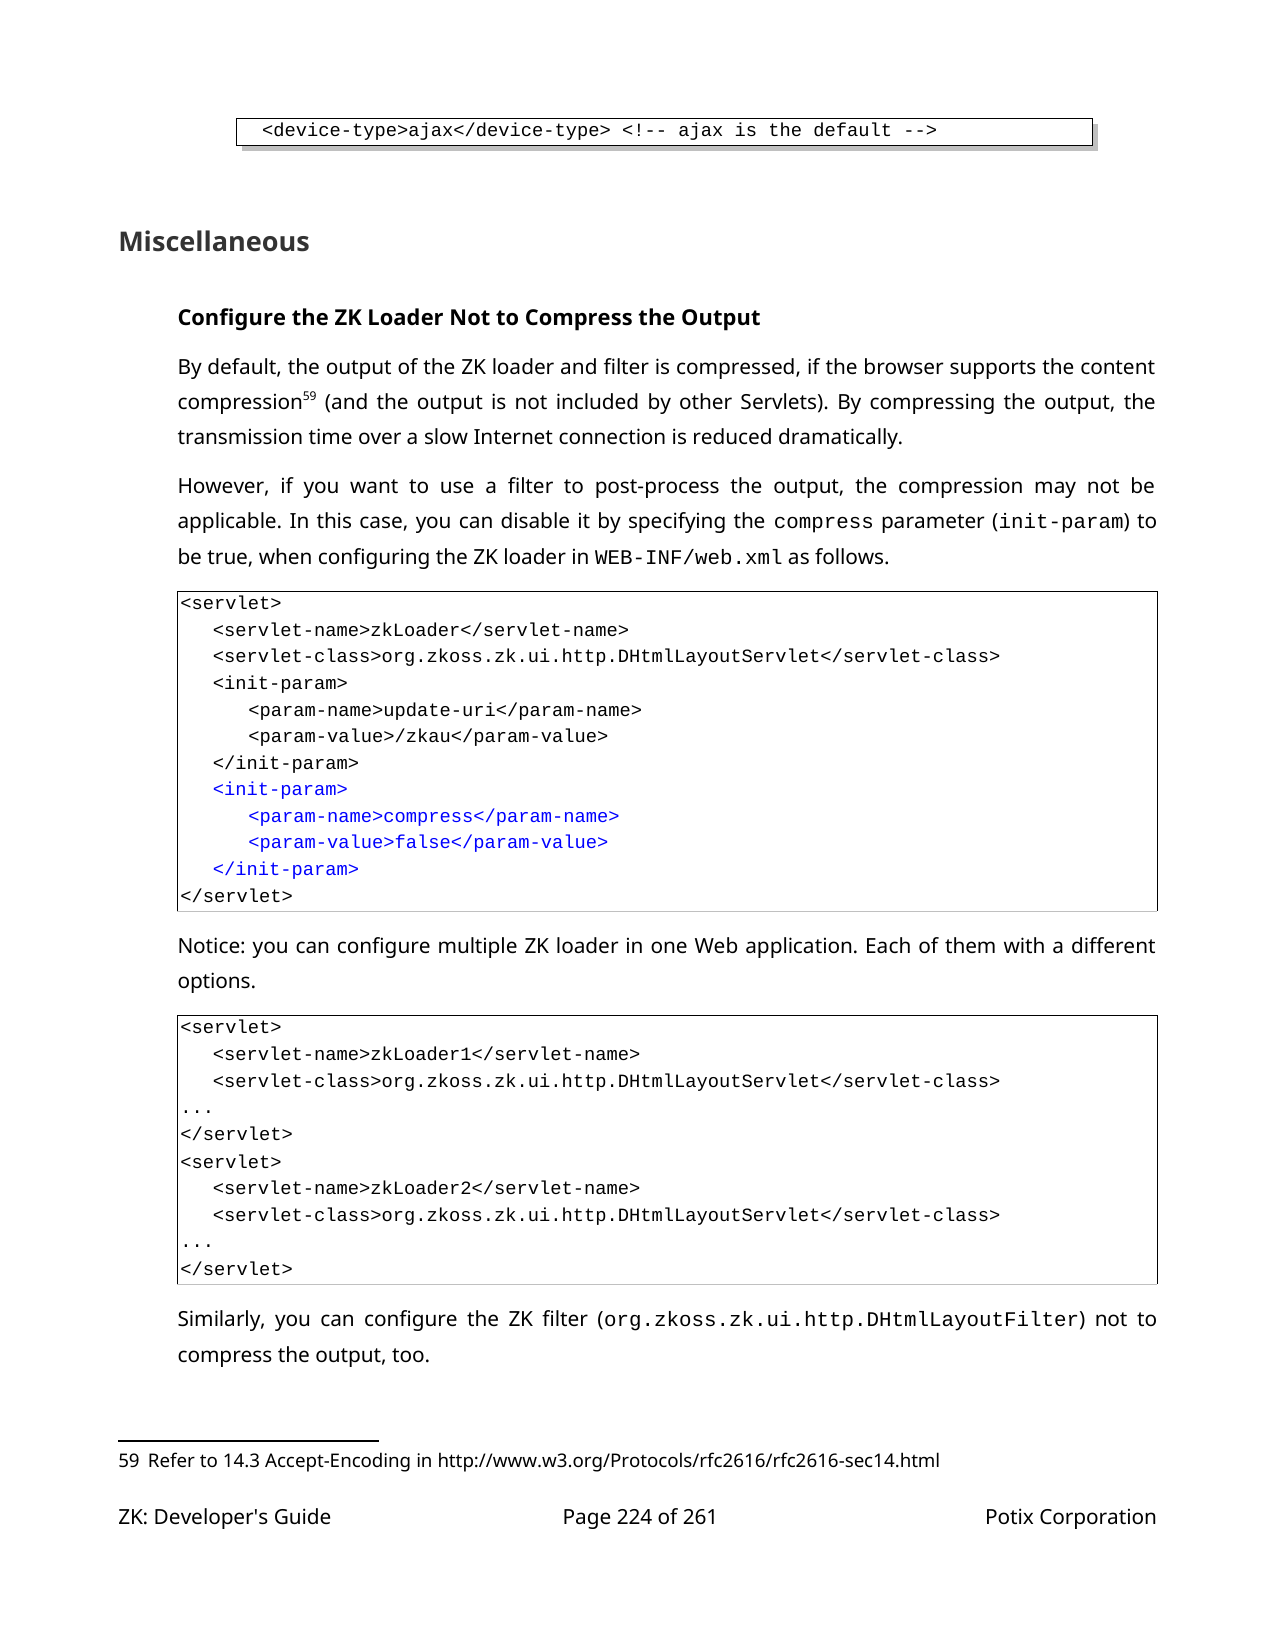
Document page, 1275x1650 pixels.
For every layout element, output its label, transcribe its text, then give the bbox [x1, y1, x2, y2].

text </servlet> [178, 1256, 1157, 1284]
text By default, the output of the ZK loader and filter is compressed, if the browser supports the content compression (and the output is not included by other Servlets). By compressing the output, the transmission time over a slow Internet connection is reduced dramatically. [177, 352, 1157, 451]
subtitle Miscellaneous [118, 222, 1157, 259]
text <device-type>ajax</device-type> <!-- ajax is the default --> [237, 119, 1092, 145]
text Notice: you can configure multiple ZK loader in one Web application. Each of them with a different options. [177, 931, 1157, 995]
text However, if you want to use a filter to post-process the output, the compression may not be applicable. In this case, you can disable it by specifying the compress parameter (init-param) to be true, when configuring the ZK loader in WEB-INF/web.xml as follows. [177, 471, 1157, 571]
text Similarly, you can configure the ZK filter (org.zkoss.zk.ui.http.DHtmlLayoutFilter) not to compress the output, too. [177, 1304, 1157, 1368]
text <servlet> <servlet-name>zkLoader</servlet-name> <servlet-class>org.zkoss.zk.ui.http.DHtmlLayoutServlet</servlet-class> <init-param> <param-name>update-uri</param-name> <param-value>/zkau</param-value> </init-param> <init-param> <param-name>compress</param-name> <param-value>false</param-value> </init-param> </servlet> [178, 592, 1157, 911]
subtitle Configure the ZK Loader Not to Compress the Output [177, 301, 1157, 331]
text </servlet> [178, 1122, 1157, 1147]
text <servlet> <servlet-name>zkLoader1</servlet-name> <servlet-class>org.zkoss.zk.ui.http.DHtmlLayoutServlet</servlet-class> ... [178, 1016, 1157, 1119]
text <servlet> <servlet-name>zkLoader2</servlet-name> <servlet-class>org.zkoss.zk.ui.http.DHtmlLayoutServlet</servlet-class> ... [178, 1149, 1157, 1253]
text Refer to 14.3 Accept-Encoding in http://www.w3.org/Protocols/rfc2616/rfc2616-sec14.html [118, 1447, 1157, 1473]
